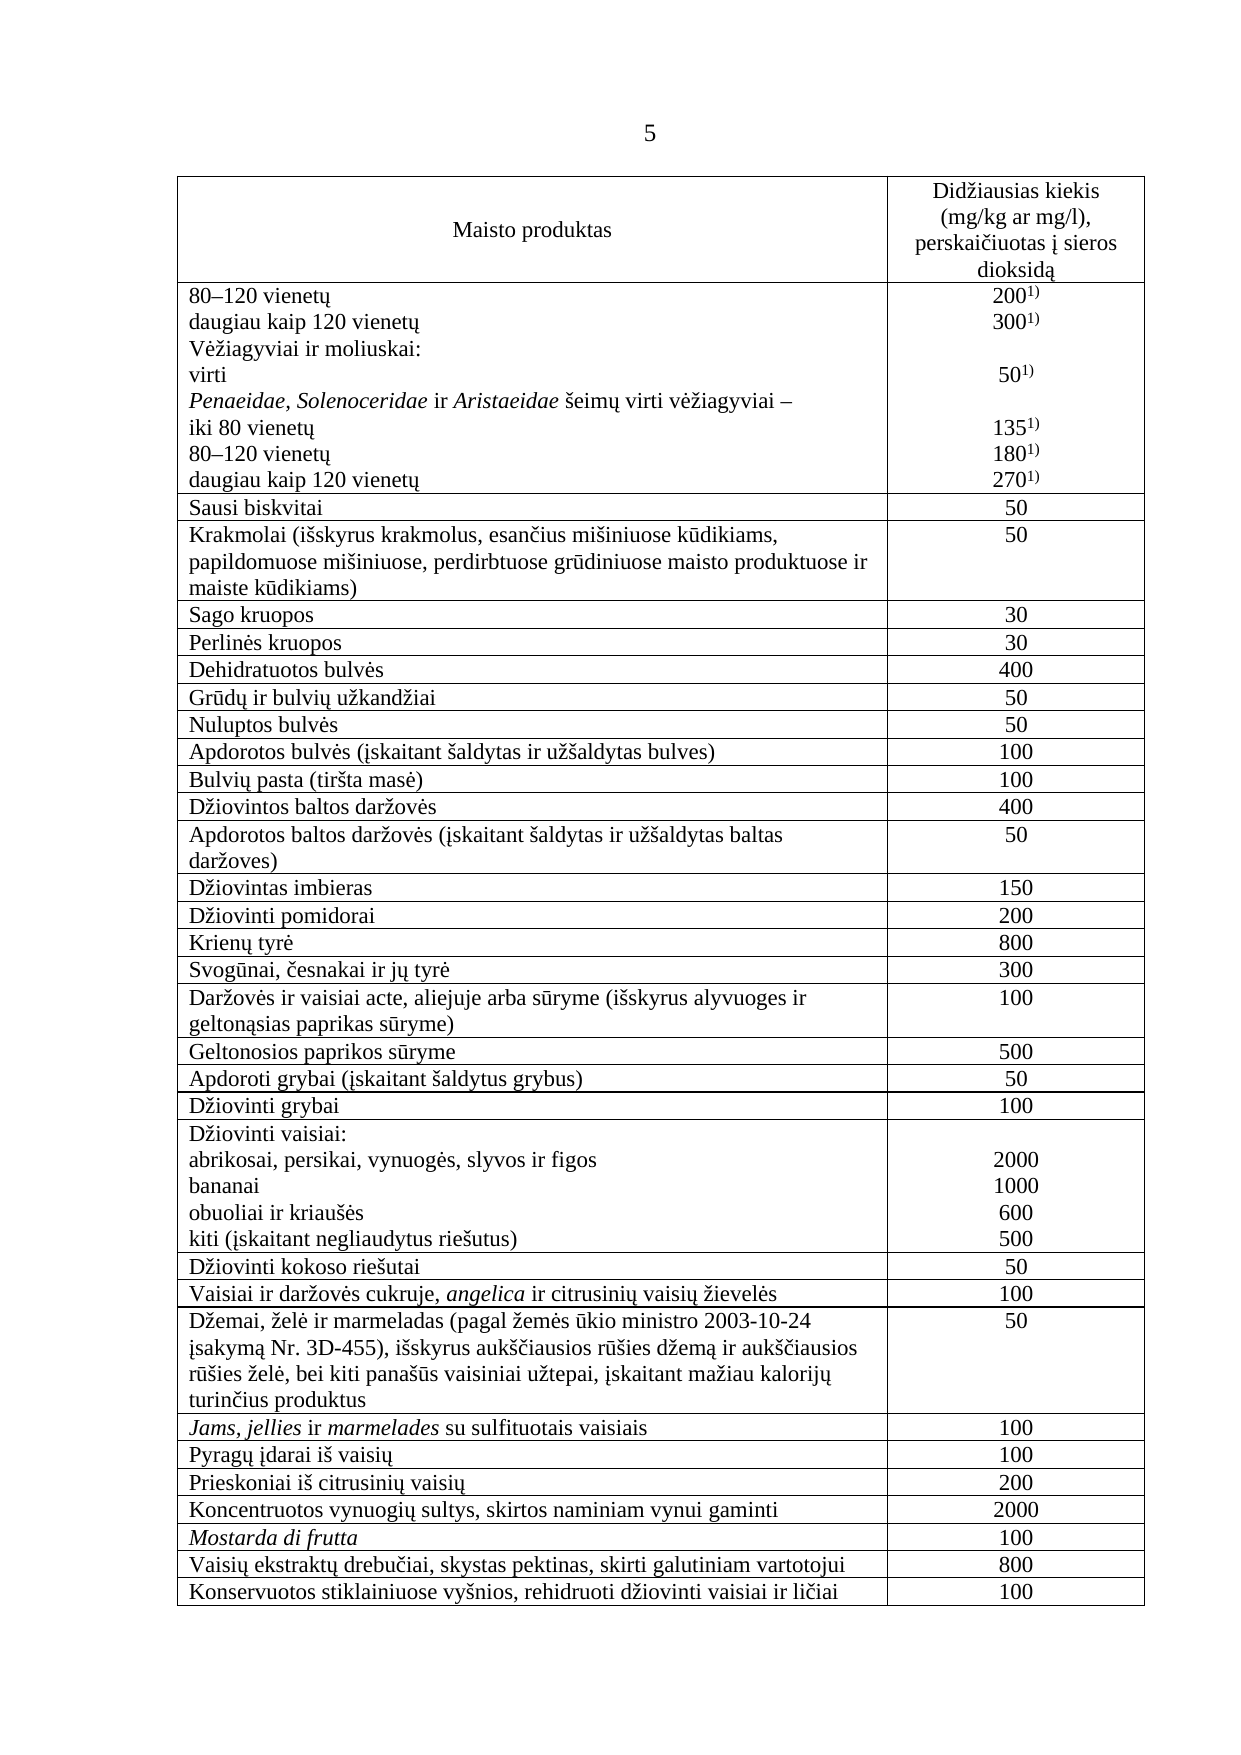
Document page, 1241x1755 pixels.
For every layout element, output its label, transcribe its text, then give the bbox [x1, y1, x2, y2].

table_cell Pyragų įdarai iš vaisių [178, 1441, 887, 1468]
table_cell Krienų tyrė [178, 929, 887, 956]
table_cell 150 [888, 874, 1144, 901]
table_cell virti [178, 361, 887, 387]
table_cell Mostarda di frutta [178, 1524, 887, 1550]
table_cell 2000 [888, 1146, 1144, 1173]
table_cell 200 [888, 1469, 1144, 1495]
table_cell Džiovinti vaisiai: [178, 1120, 887, 1146]
table_cell 100 [888, 1414, 1144, 1440]
table_cell Koncentruotos vynuogių sultys, skirtos naminiam vynui gaminti [178, 1496, 887, 1522]
table_cell 2001) [888, 283, 1144, 308]
table_cell 30 [888, 601, 1144, 628]
table_cell 100 [888, 1093, 1144, 1119]
table_cell Svogūnai, česnakai ir jų tyrė [178, 957, 887, 983]
table_cell bananai [178, 1173, 887, 1199]
table_cell 400 [888, 656, 1144, 683]
table_cell 100 [888, 1524, 1144, 1550]
table_cell Sausi biskvitai [178, 494, 887, 520]
table_cell abrikosai, persikai, vynuogės, slyvos ir figos [178, 1146, 887, 1173]
table_cell daugiau kaip 120 vienetų [178, 309, 887, 335]
table_cell 50 [888, 521, 1144, 600]
table_cell 50 [888, 1065, 1144, 1091]
table_cell 50 [888, 711, 1144, 737]
table_cell 100 [888, 984, 1144, 1037]
table_cell Džiovinti kokoso riešutai [178, 1253, 887, 1279]
table_cell 200 [888, 902, 1144, 928]
table_cell Džiovinti grybai [178, 1093, 887, 1119]
table_cell [888, 1120, 1144, 1146]
table_cell Džiovintas imbieras [178, 874, 887, 901]
table_cell Penaeidae, Solenoceridae ir Aristaeidae šeimų virti vėžiagyviai – [178, 388, 887, 414]
table_cell [888, 388, 1144, 414]
table_cell Apdorotos bulvės (įskaitant šaldytas ir užšaldytas bulves) [178, 739, 887, 765]
table_cell kiti (įskaitant negliaudytus riešutus) [178, 1225, 887, 1252]
table_cell Nuluptos bulvės [178, 711, 887, 737]
table_header Maisto produktas [178, 177, 887, 282]
table_cell Dehidratuotos bulvės [178, 656, 887, 683]
table_cell Grūdų ir bulvių užkandžiai [178, 684, 887, 710]
table_cell Apdorotos baltos daržovės (įskaitant šaldytas ir užšaldytas baltas daržoves) [178, 821, 887, 873]
table_cell Apdoroti grybai (įskaitant šaldytus grybus) [178, 1065, 887, 1091]
table_cell 2701) [888, 467, 1144, 493]
table_cell 2000 [888, 1496, 1144, 1522]
table_cell 1000 [888, 1173, 1144, 1199]
table_cell Džiovintos baltos daržovės [178, 793, 887, 819]
table_cell obuoliai ir kriaušės [178, 1199, 887, 1225]
table_cell 100 [888, 739, 1144, 765]
table_header Didžiausias kiekis (mg/kg ar mg/l), perskaičiuotas į sieros dioksidą [888, 177, 1144, 282]
table_cell 100 [888, 1578, 1144, 1605]
table_cell 400 [888, 793, 1144, 819]
table_cell Perlinės kruopos [178, 629, 887, 655]
table_cell 501) [888, 361, 1144, 387]
table_cell Konservuotos stiklainiuose vyšnios, rehidruoti džiovinti vaisiai ir ličiai [178, 1578, 887, 1605]
table_cell 1801) [888, 440, 1144, 467]
table_cell 1351) [888, 414, 1144, 440]
table_cell [888, 335, 1144, 361]
table_cell Sago kruopos [178, 601, 887, 628]
table_cell 100 [888, 766, 1144, 792]
table_cell 100 [888, 1441, 1144, 1468]
table_cell 50 [888, 494, 1144, 520]
table_cell Jams, jellies ir marmelades su sulfituotais vaisiais [178, 1414, 887, 1440]
table_cell 500 [888, 1225, 1144, 1252]
table_cell 30 [888, 629, 1144, 655]
table_cell 800 [888, 1551, 1144, 1577]
table_cell Džemai, želė ir marmeladas (pagal žemės ūkio ministro 2003-10-24 įsakymą Nr. 3D-455), išskyrus aukščiausios rūšies džemą ir aukščiausios rūšies želė, bei kiti panašūs vaisiniai užtepai, įskaitant mažiau kalorijų turinčius produktus [178, 1308, 887, 1413]
table_cell Vėžiagyviai ir moliuskai: [178, 335, 887, 361]
table_cell 50 [888, 1308, 1144, 1413]
table_cell Geltonosios paprikos sūryme [178, 1038, 887, 1064]
table_cell 500 [888, 1038, 1144, 1064]
table_cell Krakmolai (išskyrus krakmolus, esančius mišiniuose kūdikiams, papildomuose mišiniuose, perdirbtuose grūdiniuose maisto produktuose ir maiste kūdikiams) [178, 521, 887, 600]
table_cell 3001) [888, 309, 1144, 335]
table_cell 300 [888, 957, 1144, 983]
table_cell Vaisių ekstraktų drebučiai, skystas pektinas, skirti galutiniam vartotojui [178, 1551, 887, 1577]
table_cell Vaisiai ir daržovės cukruje, angelica ir citrusinių vaisių žievelės [178, 1280, 887, 1306]
table_cell 80–120 vienetų [178, 283, 887, 308]
table_cell 100 [888, 1280, 1144, 1306]
table_cell daugiau kaip 120 vienetų [178, 467, 887, 493]
table_cell Džiovinti pomidorai [178, 902, 887, 928]
table_cell 600 [888, 1199, 1144, 1225]
table_cell 80–120 vienetų [178, 440, 887, 467]
table_cell Daržovės ir vaisiai acte, aliejuje arba sūryme (išskyrus alyvuoges ir geltonąsias paprikas sūryme) [178, 984, 887, 1037]
table_cell 50 [888, 684, 1144, 710]
table_cell 50 [888, 821, 1144, 873]
table_cell iki 80 vienetų [178, 414, 887, 440]
table_cell Prieskoniai iš citrusinių vaisių [178, 1469, 887, 1495]
table_cell Bulvių pasta (tiršta masė) [178, 766, 887, 792]
table_cell 800 [888, 929, 1144, 956]
table_cell 50 [888, 1253, 1144, 1279]
